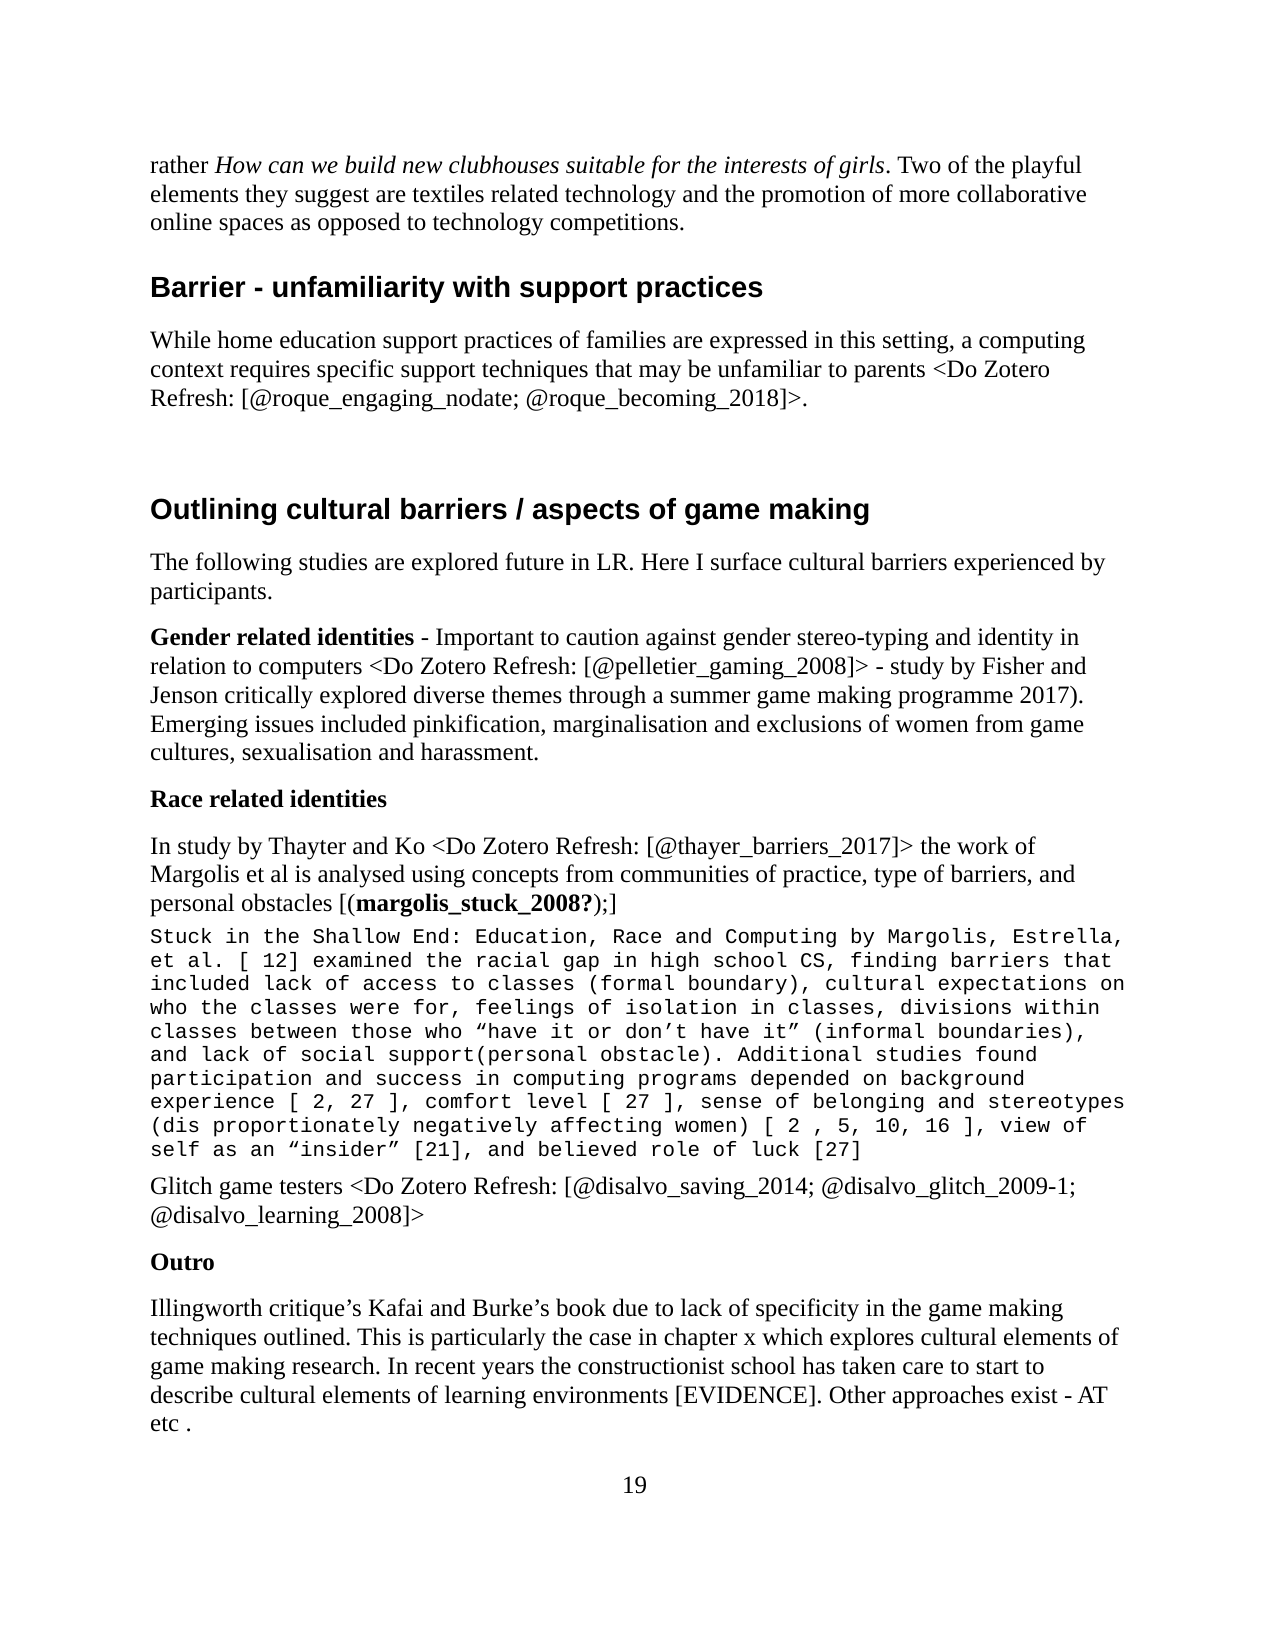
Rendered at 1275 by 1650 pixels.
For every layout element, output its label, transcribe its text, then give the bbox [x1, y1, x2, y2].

text In study by Thayter and Ko <Do Zotero Refresh: [@thayer_barriers_2017]> the work of Margolis et al is analysed using concepts from communities of practice, type of barriers, and personal obstacles [(margolis_stuck_2008?);] [150, 831, 1125, 917]
text Illingworth critique’s Kafai and Burke’s book due to lack of specificity in the game making techniques outlined. This is particularly the case in chapter x which explores cultural elements of game making research. In recent years the constructionist school has taken care to start to describe cultural elements of learning environments [EVIDENCE]. Other approaches exist - AT etc . [150, 1293, 1125, 1437]
text Stuck in the Shallow End: Education, Race and Computing by Margolis, Estrella, et al. [ 12] examined the racial gap in high school CS, finding barriers that included lack of access to classes (formal boundary), cultural expectations on who the classes were for, feelings of isolation in classes, divisions within classes between those who “have it or don’t have it” (informal boundaries), and lack of social support(personal obstacle). Additional studies found participation and success in computing programs depended on background experience [ 2, 27 ], comfort level [ 27 ], sense of belonging and stereotypes (dis proportionately negatively affecting women) [ 2 , 5, 10, 16 ], view of self as an “insider” [21], and believed role of luck [27] [150, 926, 1125, 1162]
text rather How can we build new clubhouses suitable for the interests of girls. Two of the playful elements they suggest are textiles related technology and the promotion of more collaborative online spaces as opposed to technology competitions. [150, 150, 1125, 236]
subtitle Barrier - unfamiliarity with support practices [150, 270, 1125, 304]
subtitle Outlining cultural barriers / aspects of game making [150, 492, 1125, 526]
text Outro [150, 1247, 1125, 1276]
text Gender related identities - Important to caution against gender stereo-typing and identity in relation to computers <Do Zotero Refresh: [@pelletier_gaming_2008]> - study by Fisher and Jenson critically explored diverse themes through a summer game making programme 2017). Emerging issues included pinkification, marginalisation and exclusions of women from game cultures, sexualisation and harassment. [150, 622, 1125, 766]
text While home education support practices of families are expressed in this setting, a computing context requires specific support techniques that may be unfamiliar to parents <Do Zotero Refresh: [@roque_engaging_nodate; @roque_becoming_2018]>. [150, 325, 1125, 411]
text Glitch game testers <Do Zotero Refresh: [@disalvo_saving_2014; @disalvo_glitch_2009-1; @disalvo_learning_2008]> [150, 1171, 1125, 1229]
text The following studies are explored future in LR. Here I surface cultural barriers experienced by participants. [150, 547, 1125, 604]
text Race related identities [150, 784, 1125, 813]
